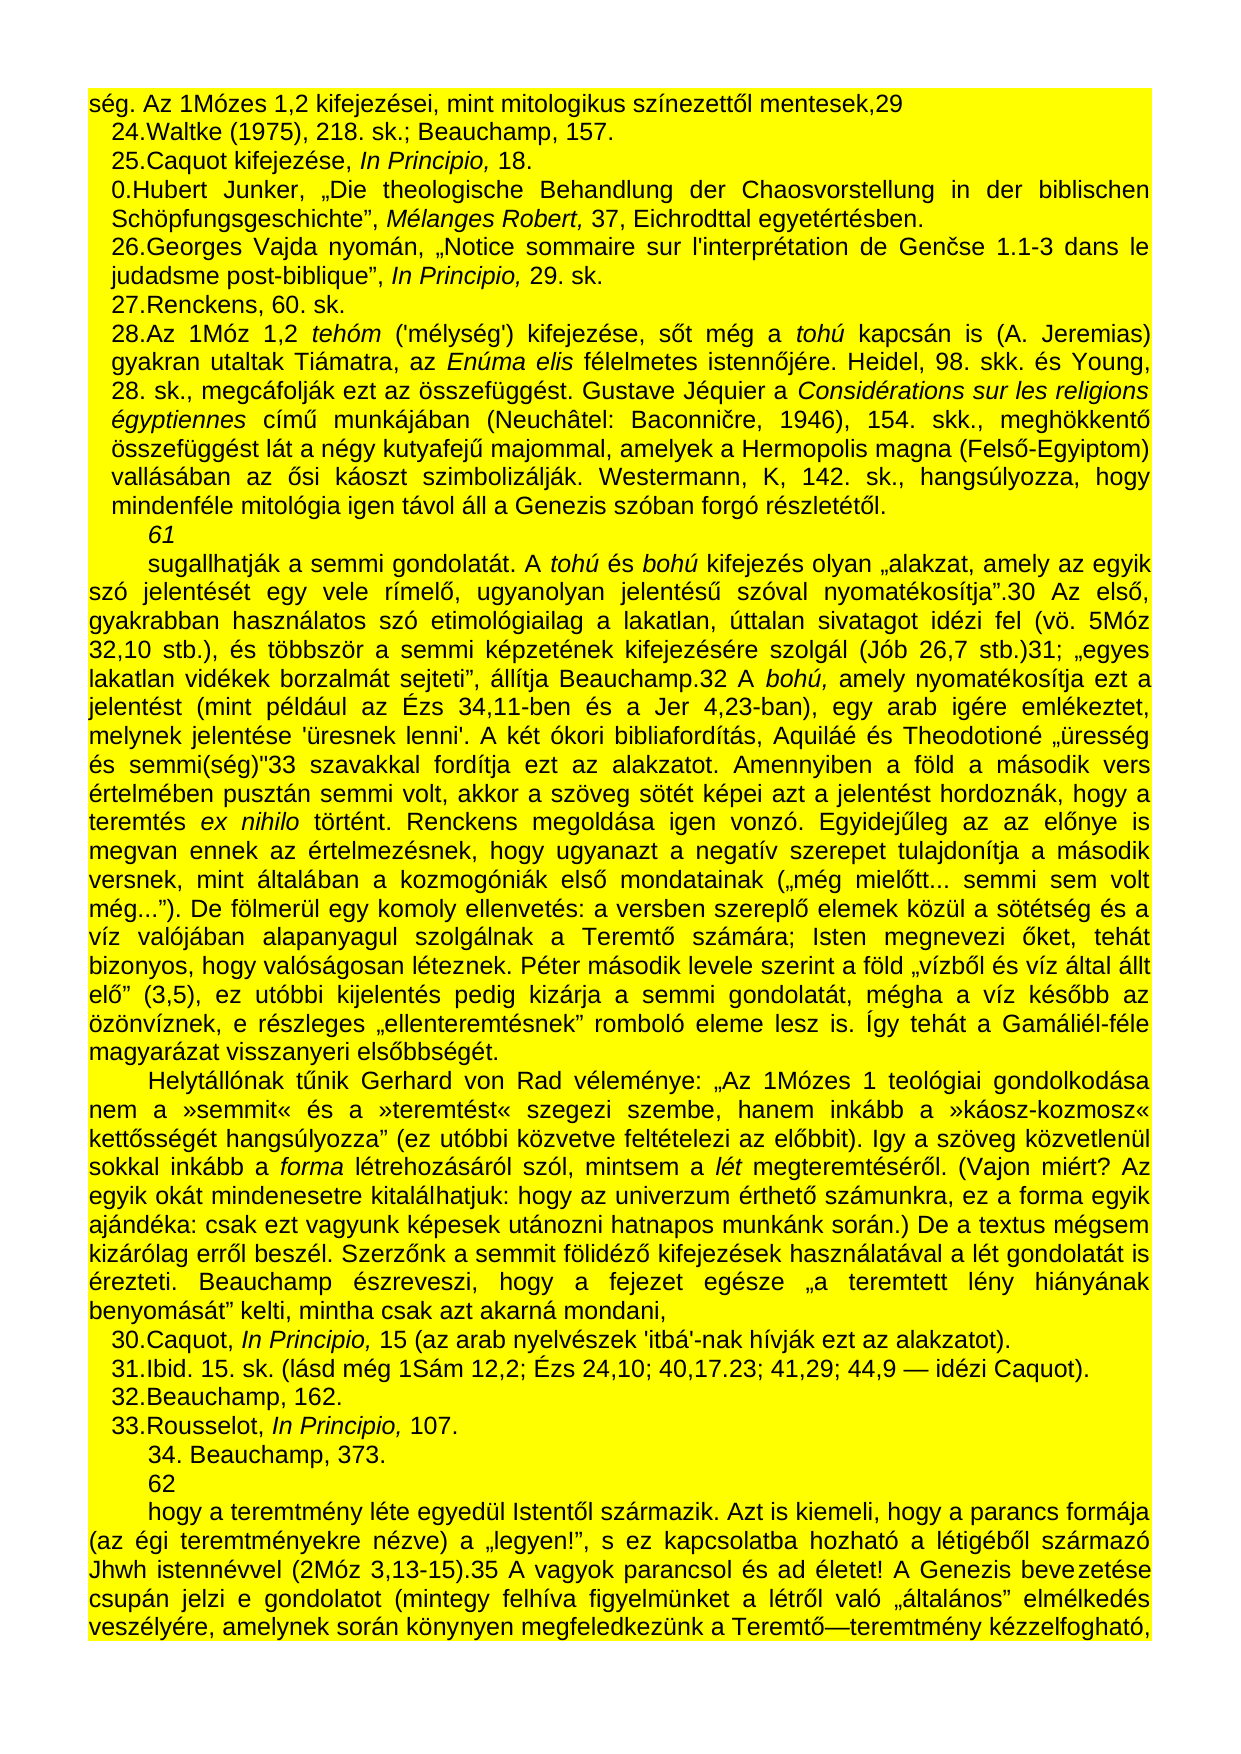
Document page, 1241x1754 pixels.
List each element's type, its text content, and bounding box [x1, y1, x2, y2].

list Renckens, 60. sk. [88, 290, 1152, 318]
list Beauchamp, 162. [88, 1382, 1152, 1411]
list Hubert Junker, „Die theologische Behandlung der Chaosvorstellung in der biblischen Schöpfungsgeschichte”, Mélanges Robert, 37, Eichrodttal egyetértésben. [88, 175, 1152, 232]
text 34. Beauchamp, 373. [88, 1440, 1152, 1468]
list Rousselot, In Principio, 107. [88, 1411, 1152, 1440]
text sugallhatják a semmi gondolatát. A tohú és bohú kifejezés olyan „alakzat, amely az egyik szó jelentését egy vele rímelő, ugyanolyan jelentésű szóval nyomatékosítja”.30 Az első, gyakrabban használatos szó etimológiailag a lakatlan, úttalan sivatagot idézi fel (vö. 5Móz 32,10 stb.), és többször a semmi képzetének kifejezésére szolgál (Jób 26,7 stb.)31; „egyes lakatlan vidékek borzalmát sejteti”, állítja Beauchamp.32 A bohú, amely nyomaté­kosítja ezt a jelentést (mint például az Ézs 34,11-ben és a Jer 4,23-ban), egy arab igére emlékeztet, melynek jelentése 'üresnek lenni'. A két ókori bibliafordítás, Aquiláé és Theodotioné „üresség és semmi(ség)"33 szavak­kal fordítja ezt az alakzatot. Amennyiben a föld a második vers értelmé­ben pusztán semmi volt, akkor a szöveg sötét képei azt a jelentést hordoznák, hogy a teremtés ex nihilo történt. Renckens megoldása igen vonzó. Egyidejűleg az az előnye is megvan ennek az értelmezésnek, hogy ugyanazt a negatív szerepet tulajdonítja a második versnek, mint általá­ban a kozmogóniák első mondatainak („még mielőtt... semmi sem volt még...”). De fölmerül egy komoly ellenvetés: a versben szereplő elemek közül a sötétség és a víz valójában alapanyagul szolgálnak a Teremtő számára; Isten megnevezi őket, tehát bizonyos, hogy valóságosan létez­nek. Péter második levele szerint a föld „vízből és víz által állt elő” (3,5), ez utóbbi kijelentés pedig kizárja a semmi gondolatát, mégha a víz később az özönvíznek, e részleges „ellenteremtésnek” romboló eleme lesz is. Így tehát a Gamáliél-féle magyarázat visszanyeri elsőbbségét. [88, 548, 1152, 1066]
text hogy a teremtmény léte egyedül Istentől származik. Azt is kiemeli, hogy a parancs formája (az égi teremtményekre nézve) a „legyen!”, s ez kapcsolatba hozható a létigéből származó Jhwh istennévvel (2Móz 3,13-15).35 A vagyok parancsol és ad életet! A Genezis beve­zetése csupán jelzi e gondolatot (mintegy felhíva figyelmünket a létről való „általános” elmélkedés veszélyére, amelynek során köny­nyen megfeledkezünk a Teremtő—teremtmény kézzelfogható, [88, 1497, 1152, 1641]
list Ibid. 15. sk. (lásd még 1Sám 12,2; Ézs 24,10; 40,17.23; 41,29; 44,9 — idézi Caquot). [88, 1353, 1152, 1382]
list Caquot, In Principio, 15 (az arab nyelvészek 'itbá'-nak hívják ezt az alakzatot). [88, 1325, 1152, 1353]
text 61 [88, 520, 1152, 548]
text 62 [88, 1468, 1152, 1497]
list Waltke (1975), 218. sk.; Beauchamp, 157. [88, 117, 1152, 146]
text ség. Az 1Mózes 1,2 kifejezései, mint mitologikus színezettől mentesek,29 [88, 88, 1152, 117]
list Az 1Móz 1,2 tehóm ('mélység') kifejezése, sőt még a tohú kapcsán is (A. Jeremias) gyakran utaltak Tiámatra, az Enúma elis félelmetes istennőjére. Heidel, 98. skk. és Young, 28. sk., megcáfolják ezt az összefüggést. Gustave Jéquier a Considérations sur les religions égyptiennes című munkájában (Neuchâtel: Baconničre, 1946), 154. skk., meghökkentő összefüggést lát a négy kutyafejű majommal, amelyek a Hermopolis magna (Felső-Egyiptom) vallásában az ősi káoszt szimbolizálják. Westermann, K, 142. sk., hangsúlyozza, hogy mindenféle mitológia igen távol áll a Genezis szóban forgó részletétől. [88, 318, 1152, 520]
list Caquot kifejezése, In Principio, 18. [88, 146, 1152, 175]
list Georges Vajda nyomán, „Notice sommaire sur l'interprétation de Genčse 1.1-3 dans le judadsme post-biblique”, In Principio, 29. sk. [88, 232, 1152, 290]
text Helytállónak tűnik Gerhard von Rad véleménye: „Az 1Mózes 1 teológiai gondolkodása nem a »semmit« és a »teremtést« szegezi szembe, hanem inkább a »káosz-kozmosz« kettősségét hangsú­lyozza” (ez utóbbi közvetve feltételezi az előbbit). Igy a szöveg közvetlenül sokkal inkább a forma létrehozásáról szól, mintsem a lét megteremtéséről. (Vajon miért? Az egyik okát mindenesetre kitalál­hatjuk: hogy az univerzum érthető számunkra, ez a forma egyik ajándéka: csak ezt vagyunk képesek utánozni hatnapos munkánk során.) De a textus mégsem kizárólag erről beszél. Szerzőnk a semmit fölidéző kifejezések használatával a lét gondolatát is érezteti. Beauchamp észreveszi, hogy a fejezet egésze „a teremtett lény hiányának benyomását” kelti, mintha csak azt akarná mondani, [88, 1066, 1152, 1325]
